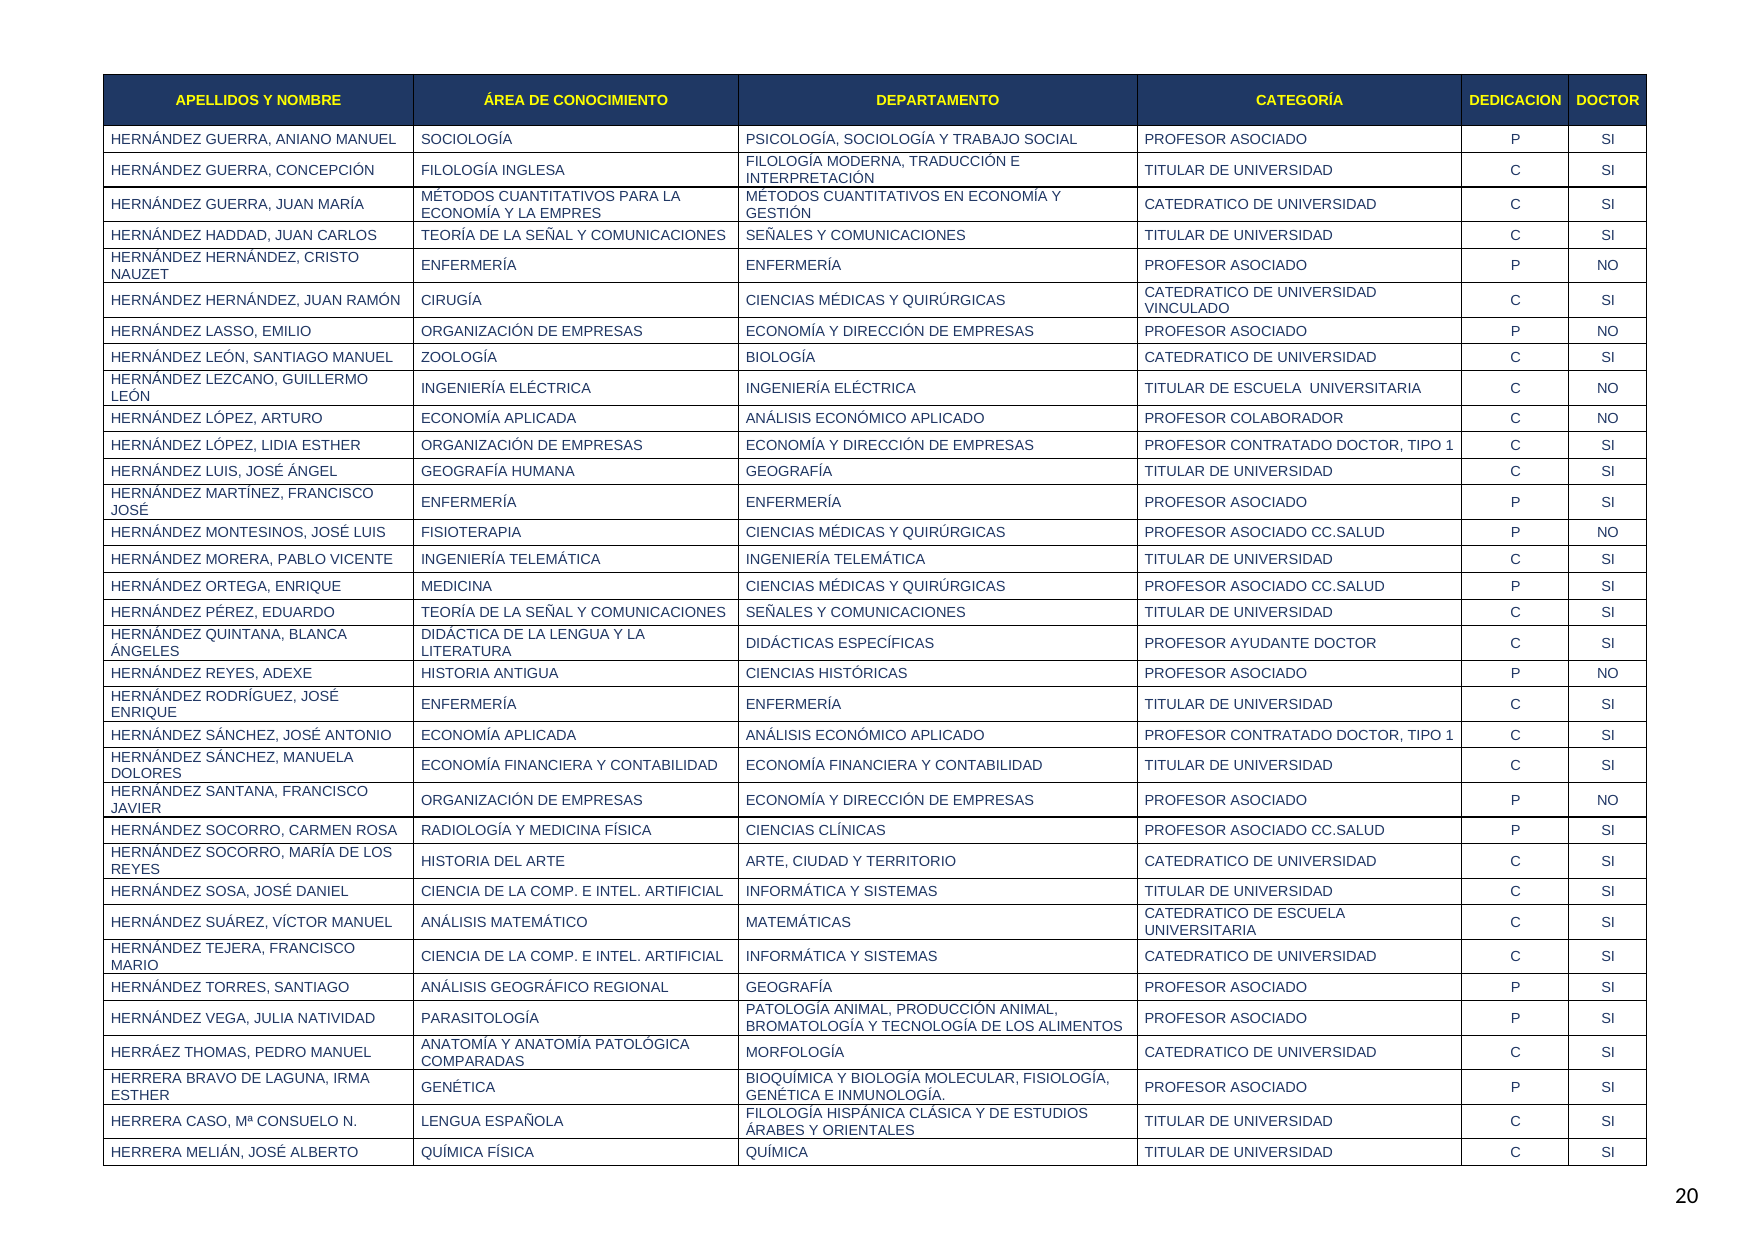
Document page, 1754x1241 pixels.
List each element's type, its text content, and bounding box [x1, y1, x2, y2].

table_cell SI [1569, 1105, 1646, 1138]
table_cell P [1462, 818, 1568, 843]
table_cell C [1462, 371, 1568, 404]
table_cell CATEDRATICO DE UNIVERSIDAD [1138, 844, 1461, 878]
table_cell TITULAR DE UNIVERSIDAD [1138, 222, 1461, 248]
table_cell INGENIERÍA TELEMÁTICA [414, 546, 738, 572]
table_header APELLIDOS Y NOMBRE [104, 75, 413, 125]
table_cell ECONOMÍA Y DIRECCIÓN DE EMPRESAS [739, 432, 1137, 458]
table_cell PROFESOR CONTRATADO DOCTOR, TIPO 1 [1138, 722, 1461, 747]
table_cell C [1462, 283, 1568, 317]
table_cell HERNÁNDEZ HERNÁNDEZ, JUAN RAMÓN [104, 283, 413, 317]
table_cell CATEDRATICO DE UNIVERSIDAD [1138, 188, 1461, 221]
table_cell HERNÁNDEZ LEZCANO, GUILLERMO LEÓN [104, 371, 413, 404]
table_cell HERNÁNDEZ TORRES, SANTIAGO [104, 974, 413, 1000]
table_cell TEORÍA DE LA SEÑAL Y COMUNICACIONES [414, 600, 738, 625]
table_cell C [1462, 940, 1568, 973]
table_cell MEDICINA [414, 573, 738, 598]
table_cell PROFESOR ASOCIADO [1138, 249, 1461, 282]
table_cell INGENIERÍA ELÉCTRICA [414, 371, 738, 404]
table_cell P [1462, 1001, 1568, 1034]
table_cell MATEMÁTICAS [739, 905, 1137, 939]
table_cell ECONOMÍA APLICADA [414, 722, 738, 747]
table_cell C [1462, 153, 1568, 186]
table_cell HERNÁNDEZ LÓPEZ, ARTURO [104, 406, 413, 431]
table_cell CIRUGÍA [414, 283, 738, 317]
table_cell QUÍMICA FÍSICA [414, 1139, 738, 1165]
table_cell HISTORIA ANTIGUA [414, 661, 738, 686]
table_cell HERNÁNDEZ SOCORRO, MARÍA DE LOS REYES [104, 844, 413, 878]
table_cell SI [1569, 818, 1646, 843]
table_cell HERNÁNDEZ GUERRA, JUAN MARÍA [104, 188, 413, 221]
table_cell P [1462, 520, 1568, 545]
table_cell TITULAR DE UNIVERSIDAD [1138, 600, 1461, 625]
table_cell ECONOMÍA FINANCIERA Y CONTABILIDAD [414, 748, 738, 782]
table_cell P [1462, 249, 1568, 282]
table_cell PROFESOR ASOCIADO [1138, 1001, 1461, 1034]
table_cell QUÍMICA [739, 1139, 1137, 1165]
table_header DEDICACION [1462, 75, 1568, 125]
table_cell HERNÁNDEZ SOCORRO, CARMEN ROSA [104, 818, 413, 843]
table_cell INFORMÁTICA Y SISTEMAS [739, 879, 1137, 904]
table_cell HERRERA BRAVO DE LAGUNA, IRMA ESTHER [104, 1070, 413, 1104]
table_cell DIDÁCTICA DE LA LENGUA Y LA LITERATURA [414, 626, 738, 659]
table_cell NO [1569, 406, 1646, 431]
table_cell SEÑALES Y COMUNICACIONES [739, 600, 1137, 625]
table_cell C [1462, 687, 1568, 721]
table_cell NO [1569, 249, 1646, 282]
table_cell NO [1569, 783, 1646, 816]
table_cell C [1462, 432, 1568, 458]
table_cell C [1462, 459, 1568, 484]
table_cell SI [1569, 879, 1646, 904]
table_cell PROFESOR ASOCIADO CC.SALUD [1138, 520, 1461, 545]
table_cell SOCIOLOGÍA [414, 126, 738, 152]
table_cell HERNÁNDEZ PÉREZ, EDUARDO [104, 600, 413, 625]
table_cell ECONOMÍA APLICADA [414, 406, 738, 431]
table_header DEPARTAMENTO [739, 75, 1137, 125]
table_cell SI [1569, 687, 1646, 721]
table_cell ENFERMERÍA [414, 687, 738, 721]
table_cell P [1462, 783, 1568, 816]
table_cell SI [1569, 573, 1646, 598]
table_cell CATEDRATICO DE UNIVERSIDAD [1138, 344, 1461, 370]
table_cell ENFERMERÍA [739, 485, 1137, 519]
table_cell GEOGRAFÍA [739, 459, 1137, 484]
table_cell HERNÁNDEZ SÁNCHEZ, JOSÉ ANTONIO [104, 722, 413, 747]
table_cell ZOOLOGÍA [414, 344, 738, 370]
table_cell C [1462, 188, 1568, 221]
table_cell HERNÁNDEZ SÁNCHEZ, MANUELA DOLORES [104, 748, 413, 782]
table_cell SI [1569, 1070, 1646, 1104]
table_cell CIENCIAS CLÍNICAS [739, 818, 1137, 843]
table_cell NO [1569, 520, 1646, 545]
table_cell HERNÁNDEZ QUINTANA, BLANCA ÁNGELES [104, 626, 413, 659]
table_cell BIOLOGÍA [739, 344, 1137, 370]
table_cell MÉTODOS CUANTITATIVOS PARA LA ECONOMÍA Y LA EMPRES [414, 188, 738, 221]
table_cell SI [1569, 485, 1646, 519]
table_cell TITULAR DE UNIVERSIDAD [1138, 1139, 1461, 1165]
table_cell P [1462, 126, 1568, 152]
table_cell HERRERA MELIÁN, JOSÉ ALBERTO [104, 1139, 413, 1165]
table_cell TITULAR DE UNIVERSIDAD [1138, 687, 1461, 721]
table_cell SI [1569, 459, 1646, 484]
table_cell C [1462, 1139, 1568, 1165]
table_cell P [1462, 1070, 1568, 1104]
table_cell SI [1569, 940, 1646, 973]
table_cell HERNÁNDEZ LASSO, EMILIO [104, 318, 413, 343]
table_cell CATEDRATICO DE ESCUELA UNIVERSITARIA [1138, 905, 1461, 939]
table_header ÁREA DE CONOCIMIENTO [414, 75, 738, 125]
table_cell SI [1569, 844, 1646, 878]
table_cell CIENCIA DE LA COMP. E INTEL. ARTIFICIAL [414, 940, 738, 973]
table_cell MÉTODOS CUANTITATIVOS EN ECONOMÍA Y GESTIÓN [739, 188, 1137, 221]
table_cell P [1462, 661, 1568, 686]
table_cell SI [1569, 905, 1646, 939]
table_cell ORGANIZACIÓN DE EMPRESAS [414, 318, 738, 343]
table_cell TITULAR DE UNIVERSIDAD [1138, 1105, 1461, 1138]
table_cell SEÑALES Y COMUNICACIONES [739, 222, 1137, 248]
table_cell HERNÁNDEZ LEÓN, SANTIAGO MANUEL [104, 344, 413, 370]
table_cell DIDÁCTICAS ESPECÍFICAS [739, 626, 1137, 659]
table_cell SI [1569, 546, 1646, 572]
table_cell NO [1569, 661, 1646, 686]
table_cell PROFESOR AYUDANTE DOCTOR [1138, 626, 1461, 659]
table_cell C [1462, 722, 1568, 747]
table_cell P [1462, 485, 1568, 519]
table_cell C [1462, 344, 1568, 370]
table_cell CIENCIA DE LA COMP. E INTEL. ARTIFICIAL [414, 879, 738, 904]
table_cell INGENIERÍA ELÉCTRICA [739, 371, 1137, 404]
table_cell HERNÁNDEZ LUIS, JOSÉ ÁNGEL [104, 459, 413, 484]
table_cell ECONOMÍA Y DIRECCIÓN DE EMPRESAS [739, 783, 1137, 816]
table_cell SI [1569, 344, 1646, 370]
table_cell HERRÁEZ THOMAS, PEDRO MANUEL [104, 1036, 413, 1069]
table_cell CIENCIAS MÉDICAS Y QUIRÚRGICAS [739, 283, 1137, 317]
table_cell SI [1569, 748, 1646, 782]
table_cell ANATOMÍA Y ANATOMÍA PATOLÓGICA COMPARADAS [414, 1036, 738, 1069]
table_cell SI [1569, 1036, 1646, 1069]
table_cell TITULAR DE UNIVERSIDAD [1138, 459, 1461, 484]
table_cell CIENCIAS MÉDICAS Y QUIRÚRGICAS [739, 520, 1137, 545]
table_cell ORGANIZACIÓN DE EMPRESAS [414, 783, 738, 816]
table_cell C [1462, 222, 1568, 248]
table_cell GENÉTICA [414, 1070, 738, 1104]
table_cell SI [1569, 222, 1646, 248]
table_cell ANÁLISIS MATEMÁTICO [414, 905, 738, 939]
table_cell HERNÁNDEZ REYES, ADEXE [104, 661, 413, 686]
table_cell PROFESOR ASOCIADO [1138, 318, 1461, 343]
table_cell HISTORIA DEL ARTE [414, 844, 738, 878]
table_cell TITULAR DE UNIVERSIDAD [1138, 153, 1461, 186]
table_cell SI [1569, 1001, 1646, 1034]
table_cell C [1462, 844, 1568, 878]
table_cell C [1462, 406, 1568, 431]
table_cell ENFERMERÍA [739, 687, 1137, 721]
table_cell C [1462, 748, 1568, 782]
table_cell PATOLOGÍA ANIMAL, PRODUCCIÓN ANIMAL, BROMATOLOGÍA Y TECNOLOGÍA DE LOS ALIMENTOS [739, 1001, 1137, 1034]
table_cell SI [1569, 188, 1646, 221]
table_cell C [1462, 626, 1568, 659]
table_cell INFORMÁTICA Y SISTEMAS [739, 940, 1137, 973]
table_cell CATEDRATICO DE UNIVERSIDAD [1138, 940, 1461, 973]
table_cell ECONOMÍA FINANCIERA Y CONTABILIDAD [739, 748, 1137, 782]
table_cell SI [1569, 432, 1646, 458]
table_cell SI [1569, 153, 1646, 186]
table_cell C [1462, 905, 1568, 939]
table_cell CATEDRATICO DE UNIVERSIDAD [1138, 1036, 1461, 1069]
table_cell PROFESOR ASOCIADO [1138, 974, 1461, 1000]
table_cell TITULAR DE UNIVERSIDAD [1138, 879, 1461, 904]
table_cell PROFESOR ASOCIADO [1138, 126, 1461, 152]
table_cell HERNÁNDEZ HERNÁNDEZ, CRISTO NAUZET [104, 249, 413, 282]
table_cell C [1462, 879, 1568, 904]
table_cell ENFERMERÍA [414, 485, 738, 519]
table_cell PROFESOR ASOCIADO [1138, 783, 1461, 816]
table_cell HERNÁNDEZ LÓPEZ, LIDIA ESTHER [104, 432, 413, 458]
table_cell MORFOLOGÍA [739, 1036, 1137, 1069]
table_cell P [1462, 974, 1568, 1000]
table_cell NO [1569, 371, 1646, 404]
table_cell HERNÁNDEZ MORERA, PABLO VICENTE [104, 546, 413, 572]
table_cell HERNÁNDEZ GUERRA, CONCEPCIÓN [104, 153, 413, 186]
table_cell GEOGRAFÍA [739, 974, 1137, 1000]
table_cell C [1462, 546, 1568, 572]
table_cell C [1462, 1105, 1568, 1138]
table_cell HERNÁNDEZ VEGA, JULIA NATIVIDAD [104, 1001, 413, 1034]
table_cell SI [1569, 722, 1646, 747]
table_cell SI [1569, 126, 1646, 152]
table_cell ENFERMERÍA [414, 249, 738, 282]
table_cell PROFESOR ASOCIADO [1138, 485, 1461, 519]
table_cell ARTE, CIUDAD Y TERRITORIO [739, 844, 1137, 878]
table_cell HERNÁNDEZ RODRÍGUEZ, JOSÉ ENRIQUE [104, 687, 413, 721]
table_cell TITULAR DE UNIVERSIDAD [1138, 546, 1461, 572]
table_header DOCTOR [1569, 75, 1646, 125]
table_cell HERNÁNDEZ SOSA, JOSÉ DANIEL [104, 879, 413, 904]
table_cell CIENCIAS MÉDICAS Y QUIRÚRGICAS [739, 573, 1137, 598]
table_cell HERNÁNDEZ MARTÍNEZ, FRANCISCO JOSÉ [104, 485, 413, 519]
table_cell PROFESOR ASOCIADO CC.SALUD [1138, 573, 1461, 598]
table_cell NO [1569, 318, 1646, 343]
table_cell ANÁLISIS ECONÓMICO APLICADO [739, 722, 1137, 747]
table_cell LENGUA ESPAÑOLA [414, 1105, 738, 1138]
table_cell CATEDRATICO DE UNIVERSIDAD VINCULADO [1138, 283, 1461, 317]
table_cell SI [1569, 600, 1646, 625]
table_cell FILOLOGÍA INGLESA [414, 153, 738, 186]
table_cell ANÁLISIS ECONÓMICO APLICADO [739, 406, 1137, 431]
table_cell HERRERA CASO, Mª CONSUELO N. [104, 1105, 413, 1138]
table_cell SI [1569, 974, 1646, 1000]
table_cell BIOQUÍMICA Y BIOLOGÍA MOLECULAR, FISIOLOGÍA, GENÉTICA E INMUNOLOGÍA. [739, 1070, 1137, 1104]
table_cell ANÁLISIS GEOGRÁFICO REGIONAL [414, 974, 738, 1000]
table_cell PROFESOR ASOCIADO [1138, 661, 1461, 686]
table_cell P [1462, 318, 1568, 343]
table_cell PARASITOLOGÍA [414, 1001, 738, 1034]
table_cell ORGANIZACIÓN DE EMPRESAS [414, 432, 738, 458]
table_cell RADIOLOGÍA Y MEDICINA FÍSICA [414, 818, 738, 843]
table_cell TEORÍA DE LA SEÑAL Y COMUNICACIONES [414, 222, 738, 248]
table_cell HERNÁNDEZ SANTANA, FRANCISCO JAVIER [104, 783, 413, 816]
table_cell ECONOMÍA Y DIRECCIÓN DE EMPRESAS [739, 318, 1137, 343]
table_cell PROFESOR CONTRATADO DOCTOR, TIPO 1 [1138, 432, 1461, 458]
table_cell CIENCIAS HISTÓRICAS [739, 661, 1137, 686]
table_cell ENFERMERÍA [739, 249, 1137, 282]
table_cell FILOLOGÍA MODERNA, TRADUCCIÓN E INTERPRETACIÓN [739, 153, 1137, 186]
table_cell HERNÁNDEZ GUERRA, ANIANO MANUEL [104, 126, 413, 152]
table_cell SI [1569, 626, 1646, 659]
table_cell TITULAR DE ESCUELA UNIVERSITARIA [1138, 371, 1461, 404]
table_cell HERNÁNDEZ MONTESINOS, JOSÉ LUIS [104, 520, 413, 545]
table_cell PROFESOR COLABORADOR [1138, 406, 1461, 431]
table_cell HERNÁNDEZ ORTEGA, ENRIQUE [104, 573, 413, 598]
table_cell C [1462, 1036, 1568, 1069]
table_cell PROFESOR ASOCIADO [1138, 1070, 1461, 1104]
table_cell GEOGRAFÍA HUMANA [414, 459, 738, 484]
table_cell SI [1569, 1139, 1646, 1165]
table_cell HERNÁNDEZ TEJERA, FRANCISCO MARIO [104, 940, 413, 973]
table_cell HERNÁNDEZ SUÁREZ, VÍCTOR MANUEL [104, 905, 413, 939]
table_cell PSICOLOGÍA, SOCIOLOGÍA Y TRABAJO SOCIAL [739, 126, 1137, 152]
table_cell TITULAR DE UNIVERSIDAD [1138, 748, 1461, 782]
table_cell HERNÁNDEZ HADDAD, JUAN CARLOS [104, 222, 413, 248]
table_header CATEGORÍA [1138, 75, 1461, 125]
table_cell FILOLOGÍA HISPÁNICA CLÁSICA Y DE ESTUDIOS ÁRABES Y ORIENTALES [739, 1105, 1137, 1138]
table_cell P [1462, 573, 1568, 598]
table_cell INGENIERÍA TELEMÁTICA [739, 546, 1137, 572]
table_cell PROFESOR ASOCIADO CC.SALUD [1138, 818, 1461, 843]
table_cell C [1462, 600, 1568, 625]
table_cell SI [1569, 283, 1646, 317]
table_cell FISIOTERAPIA [414, 520, 738, 545]
